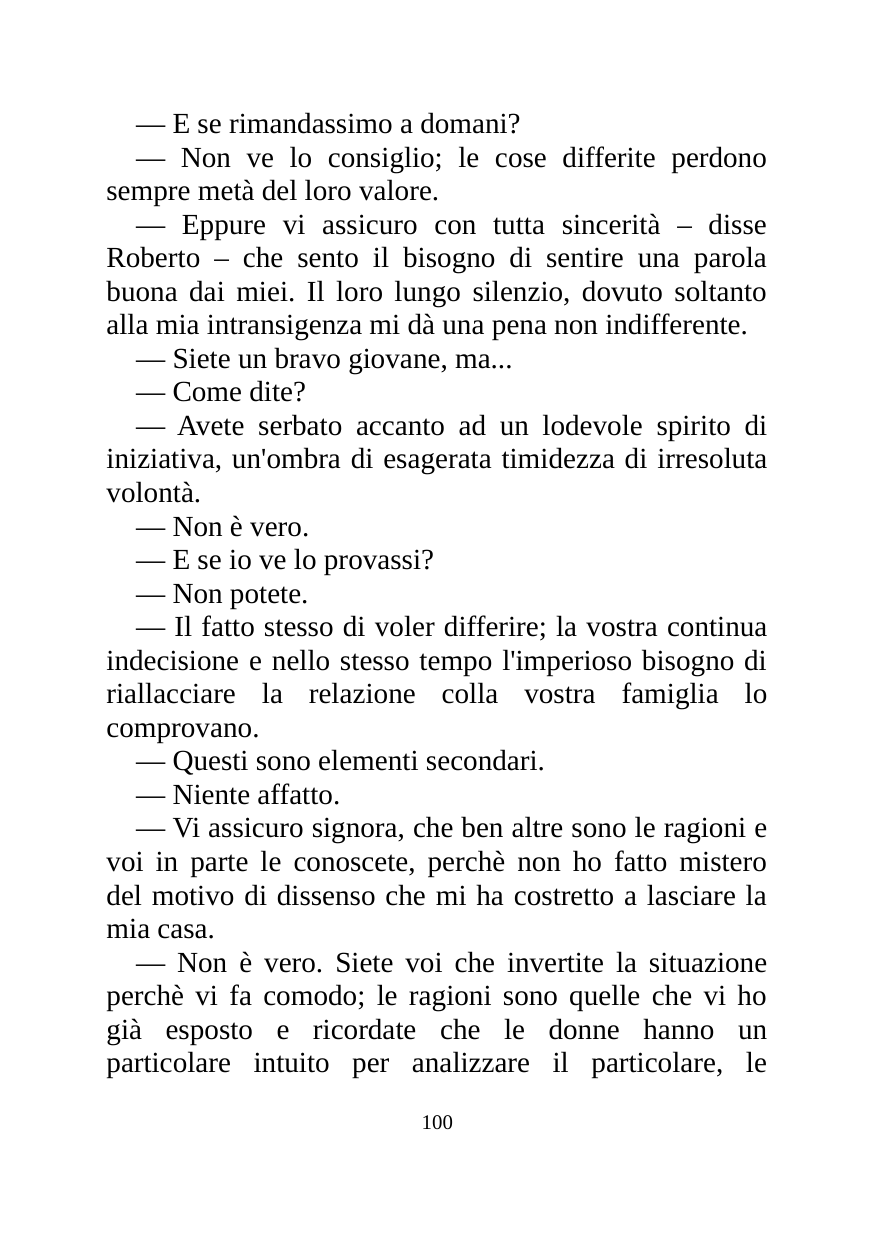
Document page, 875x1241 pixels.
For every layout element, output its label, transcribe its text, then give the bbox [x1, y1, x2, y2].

text — Vi assicuro signora, che ben altre sono le ragioni e voi in parte le conoscete, perchè non ho fatto mistero del motivo di dissenso che mi ha costretto a lasciare la mia casa. [106, 811, 768, 945]
text — Non è vero. Siete voi che invertite la situazione perchè vi fa comodo; le ragioni sono quelle che vi ho già esposto e ricordate che le donne hanno un particolare intuito per analizzare il particolare, le [106, 945, 768, 1079]
text — E se rimandassimo a domani? [106, 106, 768, 140]
text — Questi sono elementi secondari. [106, 743, 768, 777]
text — Non è vero. [106, 509, 768, 542]
text — E se io ve lo provassi? [106, 542, 768, 576]
text — Non ve lo consiglio; le cose differite perdono sempre metà del loro valore. [106, 140, 768, 207]
text — Eppure vi assicuro con tutta sincerità – disse Roberto – che sento il bisogno di sentire una parola buona dai miei. Il loro lungo silenzio, dovuto soltanto alla mia intransigenza mi dà una pena non indifferente. [106, 207, 768, 341]
text — Avete serbato accanto ad un lodevole spirito di iniziativa, un'ombra di esagerata timidezza di irresoluta volontà. [106, 408, 768, 509]
text — Non potete. [106, 576, 768, 609]
text — Come dite? [106, 374, 768, 408]
text — Niente affatto. [106, 777, 768, 811]
text — Siete un bravo giovane, ma... [106, 341, 768, 374]
text — Il fatto stesso di voler differire; la vostra continua indecisione e nello stesso tempo l'imperioso bisogno di riallacciare la relazione colla vostra famiglia lo comprovano. [106, 609, 768, 743]
